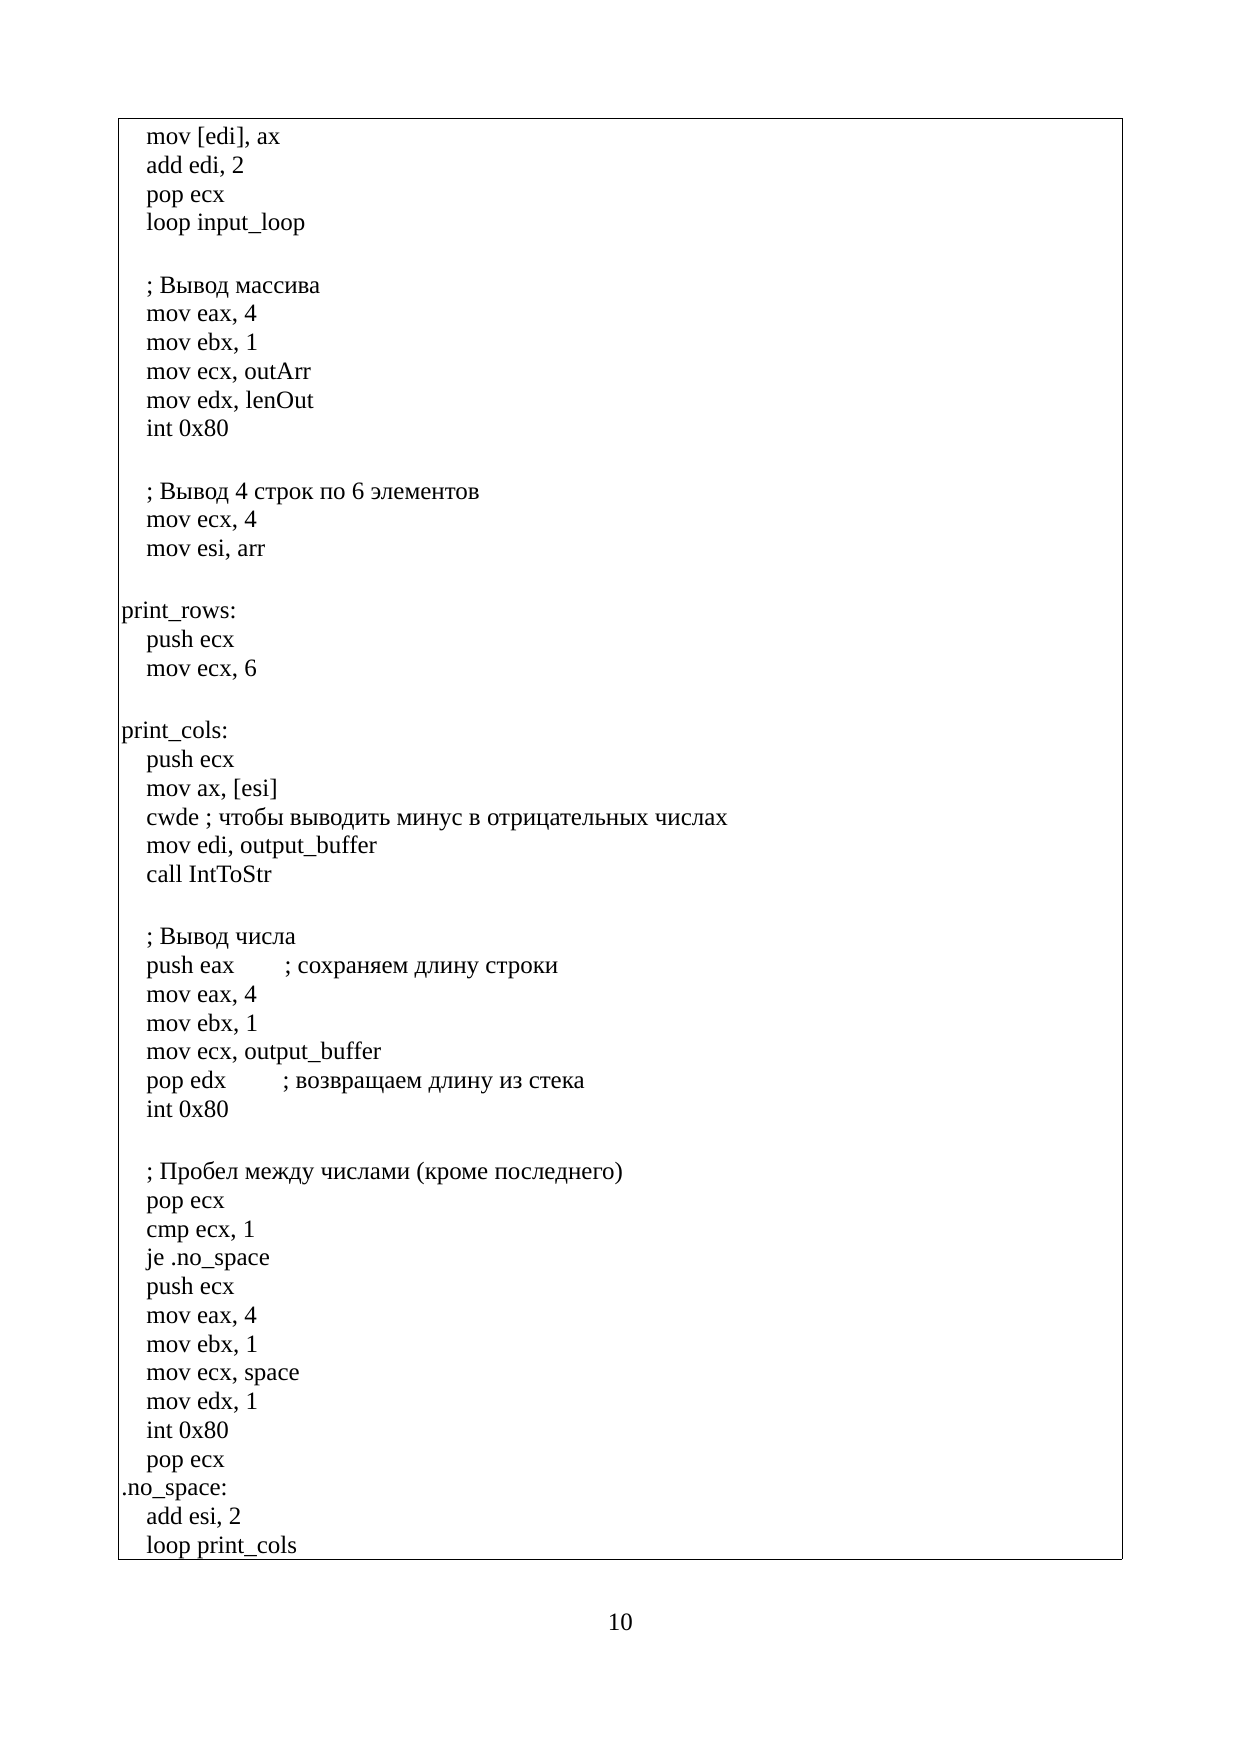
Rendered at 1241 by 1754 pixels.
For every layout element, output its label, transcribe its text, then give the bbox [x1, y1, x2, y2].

text mov eax, 4 [119, 976, 1122, 1004]
text mov ebx, 1 [119, 1326, 1122, 1354]
text loop print_cols [119, 1527, 1122, 1559]
text call IntToStr [119, 856, 1122, 888]
text add esi, 2 [119, 1498, 1122, 1527]
text push ecx [119, 621, 1122, 650]
text ; Вывод 4 строк по 6 элементов [119, 473, 1122, 501]
text push ecx [119, 1268, 1122, 1297]
text mov eax, 4 [119, 1297, 1122, 1326]
text mov ebx, 1 [119, 1004, 1122, 1033]
text mov eax, 4 [119, 295, 1122, 324]
text mov ecx, outArr [119, 353, 1122, 382]
text int 0x80 [119, 410, 1122, 442]
text je .no_space [119, 1239, 1122, 1268]
text mov ecx, 6 [119, 650, 1122, 682]
text mov edi, output_buffer [119, 827, 1122, 856]
text ; Вывод массива [119, 267, 1122, 295]
text pop edx ; возвращаем длину из стека [119, 1062, 1122, 1091]
text mov ecx, 4 [119, 501, 1122, 530]
text pop ecx [119, 1182, 1122, 1211]
text int 0x80 [119, 1412, 1122, 1441]
text add edi, 2 [119, 147, 1122, 176]
text mov esi, arr [119, 530, 1122, 562]
text push eax ; сохраняем длину строки [119, 947, 1122, 976]
text int 0x80 [119, 1091, 1122, 1123]
text .no_space: [119, 1469, 1122, 1498]
text mov ebx, 1 [119, 324, 1122, 353]
text mov ax, [esi] [119, 770, 1122, 798]
text cmp ecx, 1 [119, 1211, 1122, 1239]
text mov ecx, space [119, 1354, 1122, 1383]
text ; Пробел между числами (кроме последнего) [119, 1153, 1122, 1182]
text print_cols: [119, 712, 1122, 741]
text mov edx, 1 [119, 1383, 1122, 1412]
text print_rows: [119, 592, 1122, 621]
text loop input_loop [119, 204, 1122, 236]
text mov [edi], ax [119, 119, 1122, 147]
text cwde ; чтобы выводить минус в отрицательных числах [119, 798, 1122, 827]
text mov ecx, output_buffer [119, 1033, 1122, 1062]
text mov edx, lenOut [119, 382, 1122, 410]
text pop ecx [119, 1441, 1122, 1469]
text push ecx [119, 741, 1122, 770]
text ; Вывод числа [119, 918, 1122, 947]
text pop ecx [119, 176, 1122, 204]
